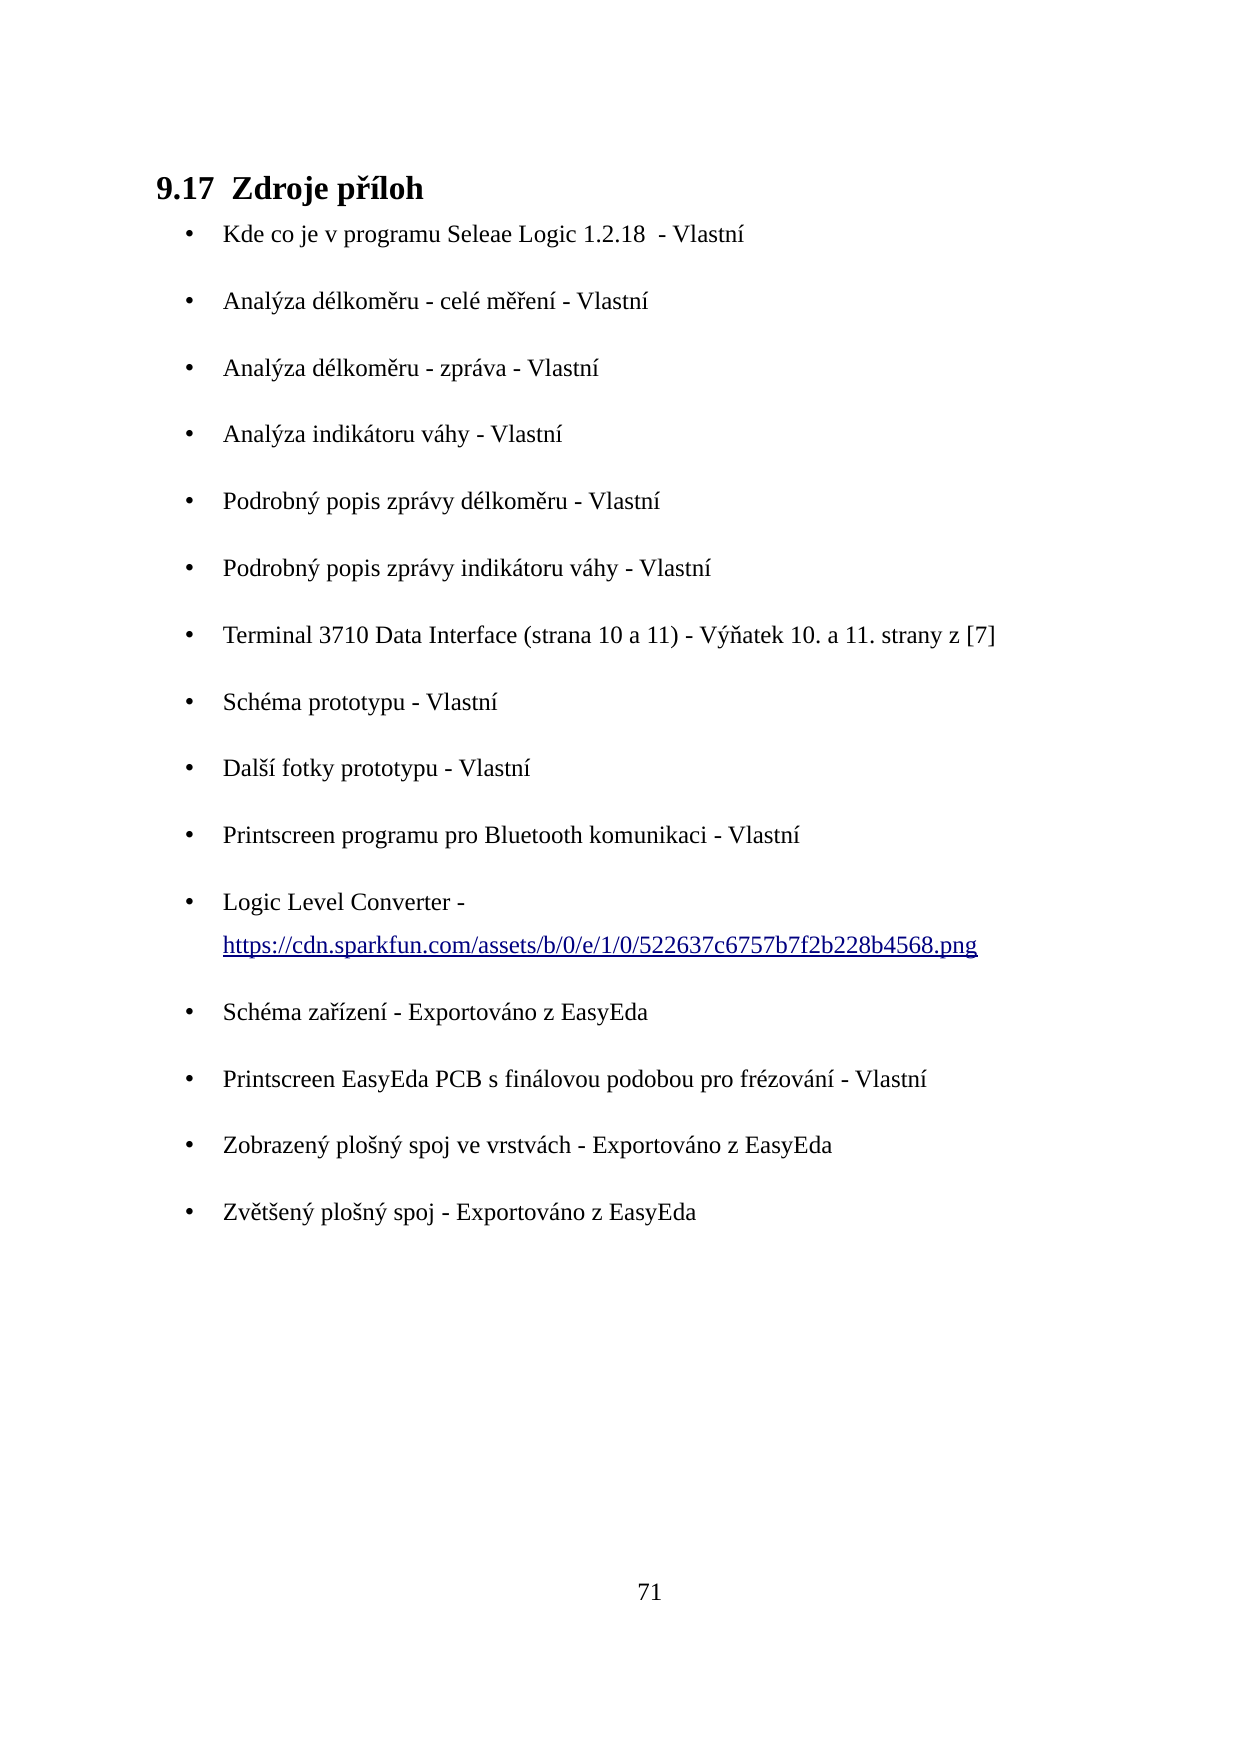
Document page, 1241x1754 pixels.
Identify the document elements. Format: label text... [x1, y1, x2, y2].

list Zvětšený plošný spoj - Exportováno z EasyEda [185, 1197, 1093, 1226]
list Analýza délkoměru - celé měření - Vlastní [185, 286, 1093, 315]
list Kde co je v programu Seleae Logic 1.2.18 - Vlastní [185, 219, 1093, 248]
list Analýza indikátoru váhy - Vlastní [185, 419, 1093, 448]
list Schéma zařízení - Exportováno z EasyEda [185, 997, 1093, 1026]
list Analýza délkoměru - zpráva - Vlastní [185, 353, 1093, 382]
subtitle Zdroje příloh [148, 168, 1093, 207]
list Podrobný popis zprávy délkoměru - Vlastní [185, 486, 1093, 515]
list Podrobný popis zprávy indikátoru váhy - Vlastní [185, 553, 1093, 582]
list Schéma prototypu - Vlastní [185, 687, 1093, 715]
list Printscreen programu pro Bluetooth komunikaci - Vlastní [185, 820, 1093, 849]
list Zobrazený plošný spoj ve vrstvách - Exportováno z EasyEda [185, 1130, 1093, 1159]
list Printscreen EasyEda PCB s finálovou podobou pro frézování - Vlastní [185, 1064, 1093, 1092]
list Terminal 3710 Data Interface (strana 10 a 11) - Výňatek 10. a 11. strany z [7] [185, 620, 1093, 649]
list Logic Level Converter - https://cdn.sparkfun.com/assets/b/0/e/1/0/522637c6757b7f2b228b4568.png [185, 887, 1093, 959]
list Další fotky prototypu - Vlastní [185, 753, 1093, 782]
